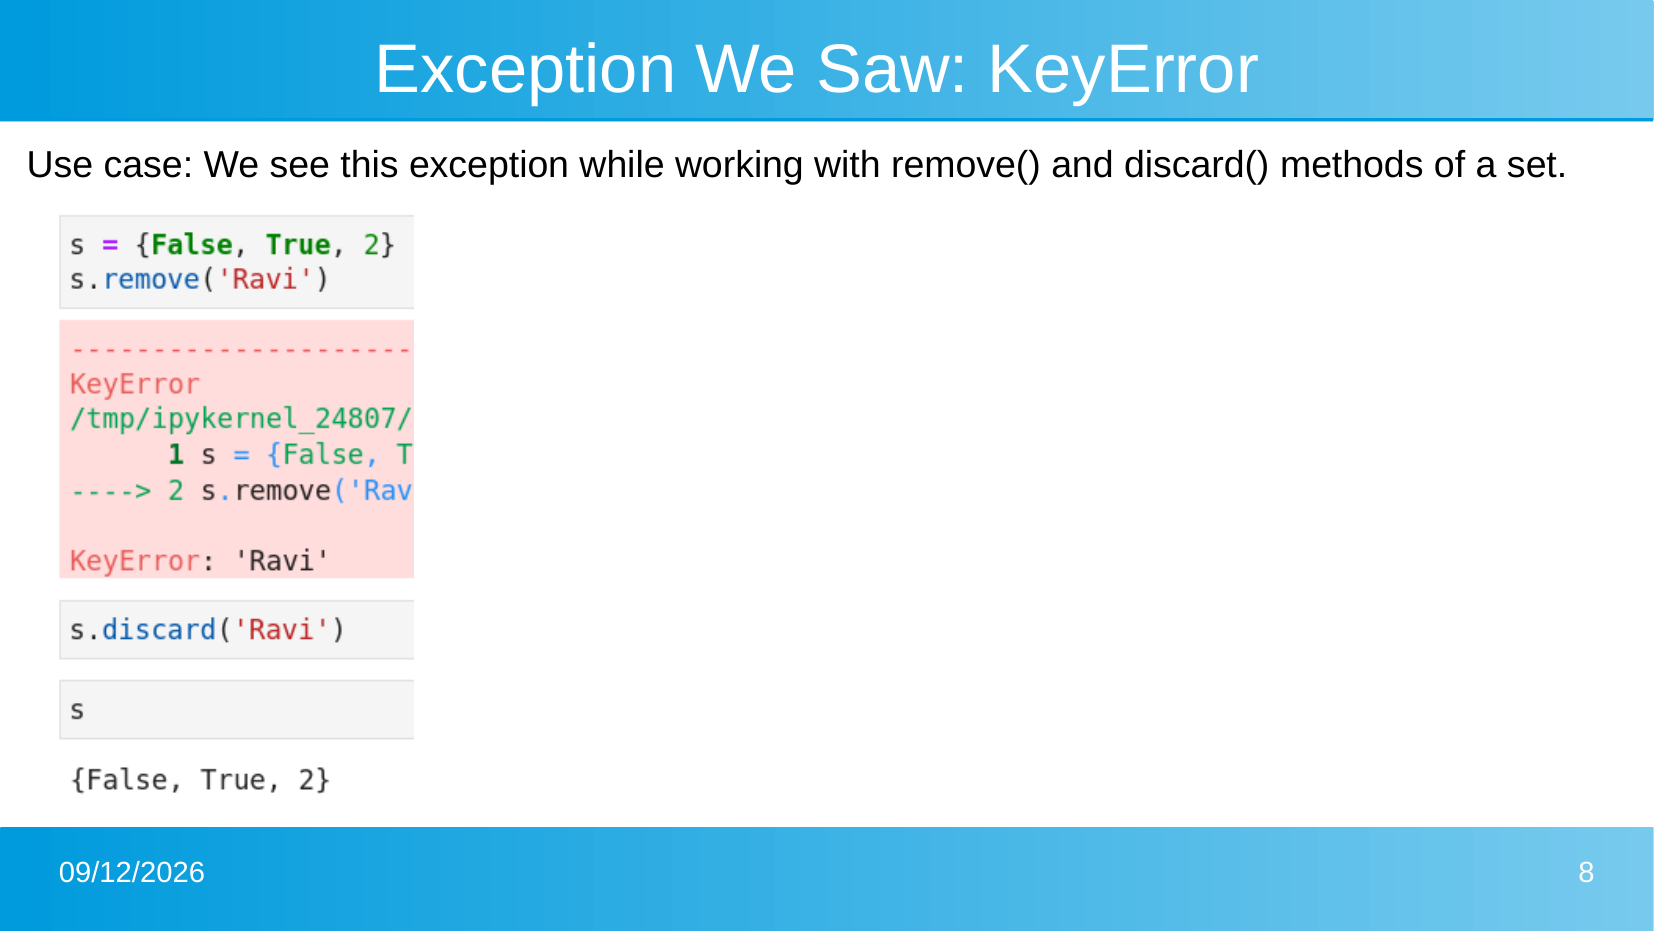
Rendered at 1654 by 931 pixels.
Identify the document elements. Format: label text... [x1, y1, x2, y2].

title Exception We Saw: KeyError [59, 29, 1595, 108]
picture [47, 206, 414, 821]
text_box Use case: We see this exception while working with remove() and discard() methods of a set. [11, 135, 1625, 361]
